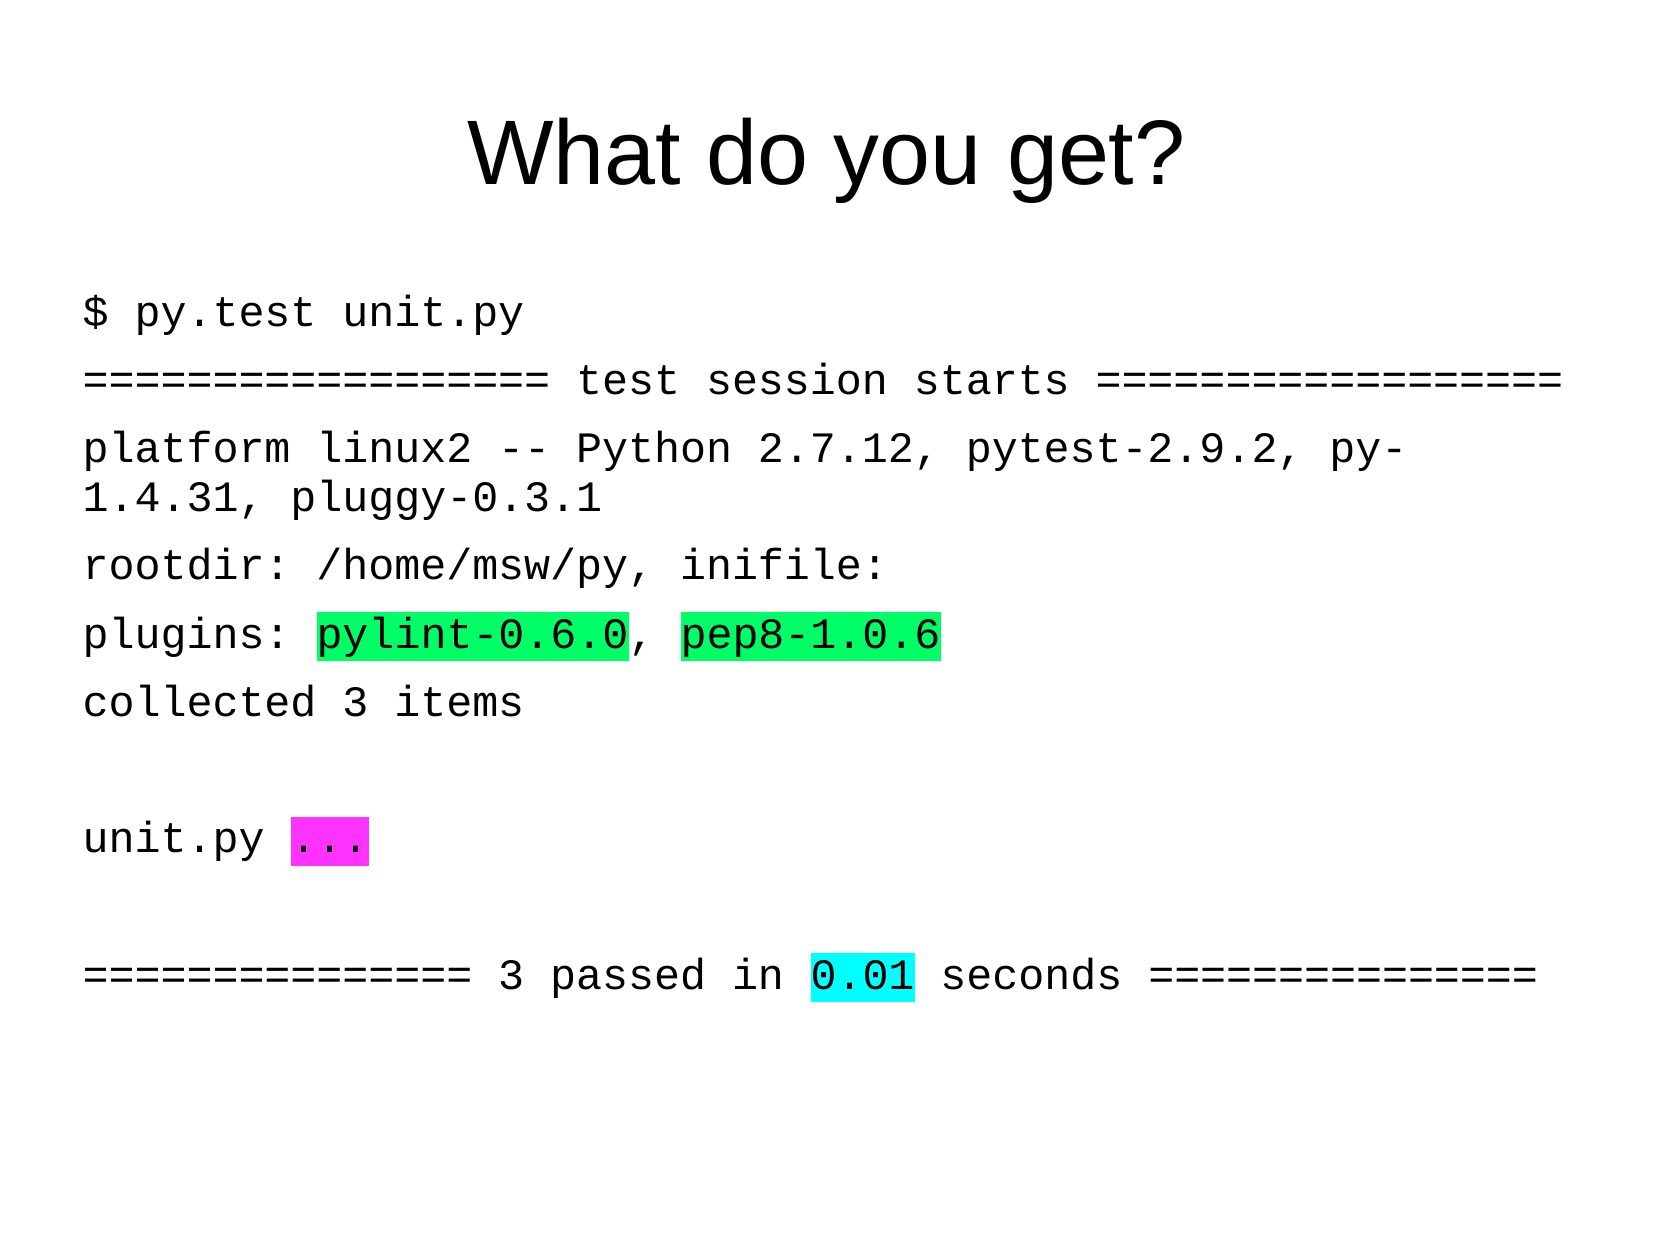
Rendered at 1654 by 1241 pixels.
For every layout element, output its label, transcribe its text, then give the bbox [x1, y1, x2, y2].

list $ py.test unit.py ================== test session starts ================== platform linux2 -- Python 2.7.12, pytest-2.9.2, py-1.4.31, pluggy-0.3.1 rootdir: /home/msw/py, inifile: plugins: pylint-0.6.0, pep8-1.0.6 collected 3 items unit.py ... =============== 3 passed in 0.01 seconds =============== [82, 290, 1571, 1010]
title What do you get? [82, 49, 1571, 257]
